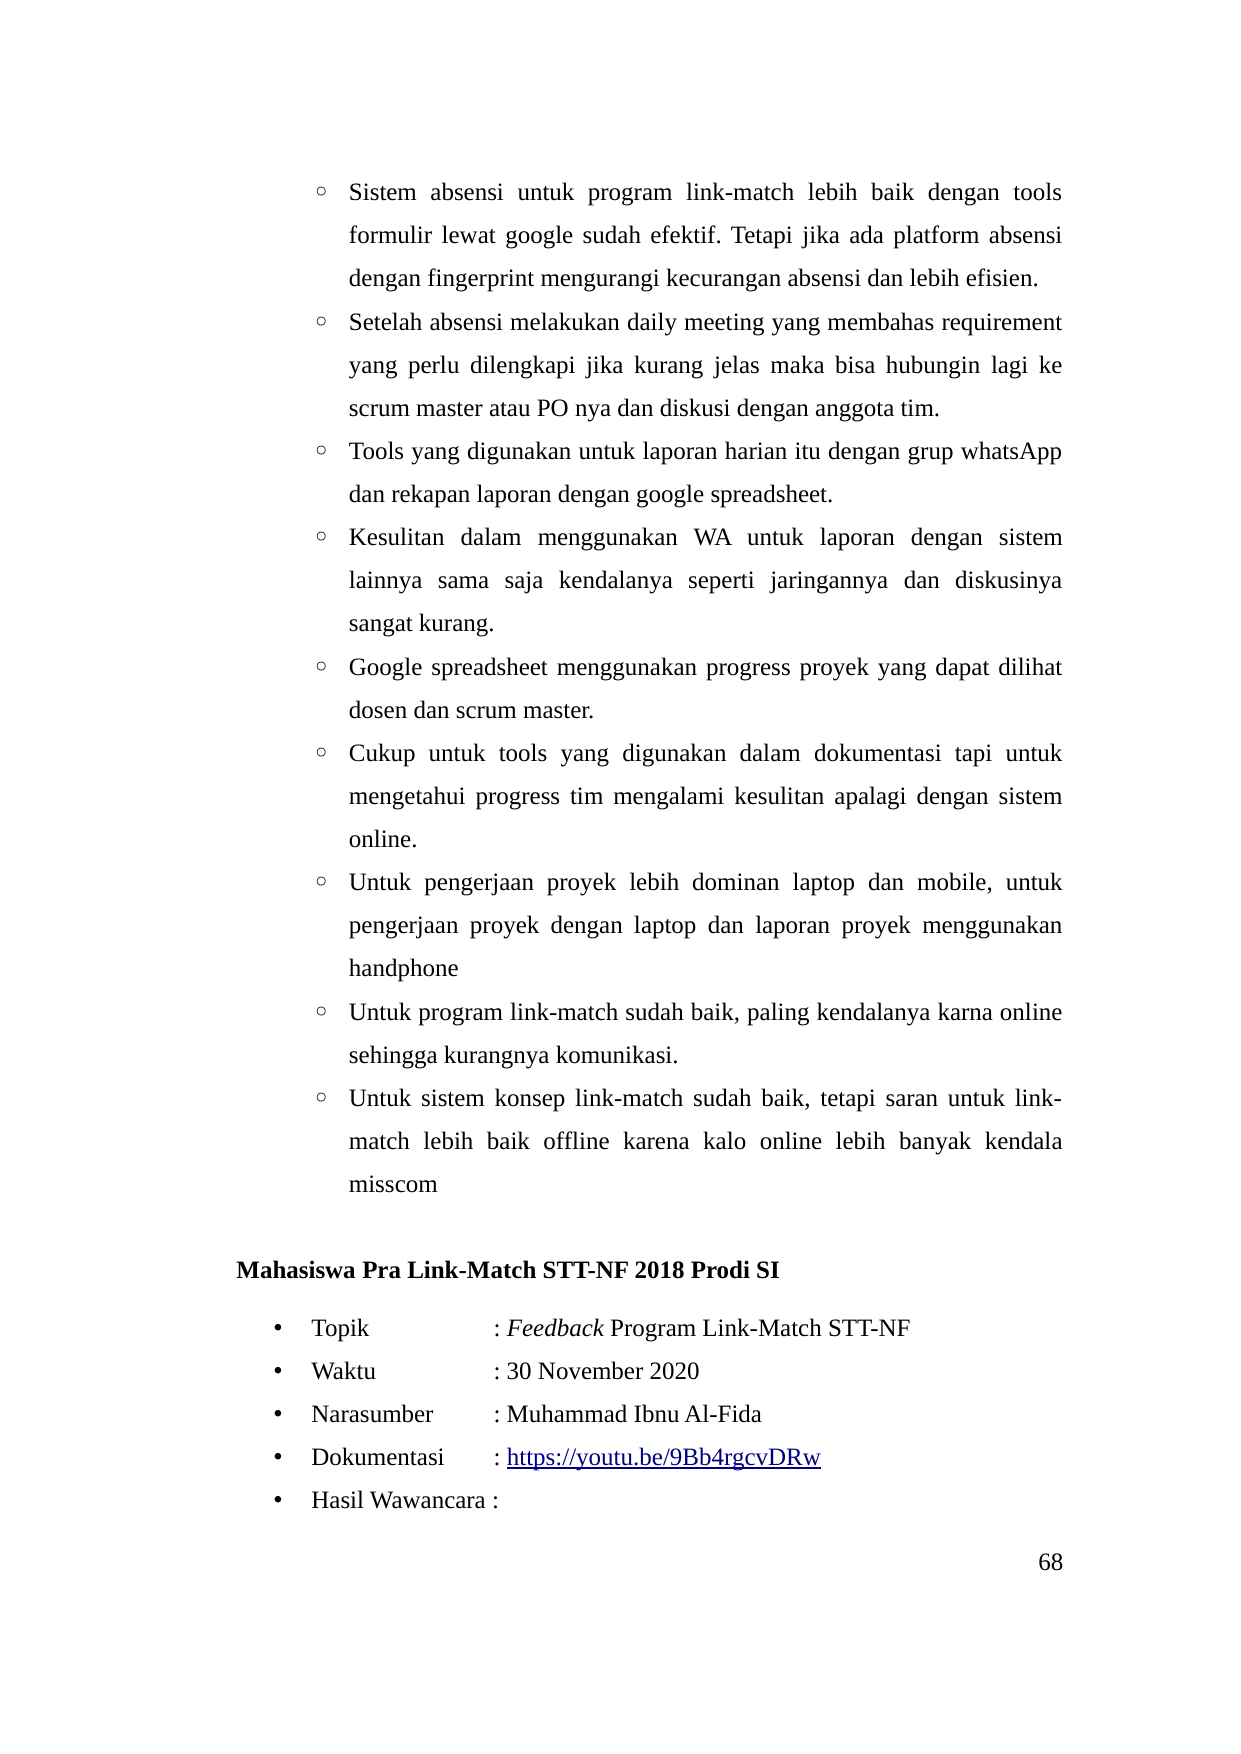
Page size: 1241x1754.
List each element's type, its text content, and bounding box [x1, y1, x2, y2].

list Topik : Feedback Program Link-Match STT-NF [274, 1313, 1063, 1342]
list Tools yang digunakan untuk laporan harian itu dengan grup whatsApp dan rekapan laporan dengan google spreadsheet. [311, 436, 1063, 508]
list Setelah absensi melakukan daily meeting yang membahas requirement yang perlu dilengkapi jika kurang jelas maka bisa hubungin lagi ke scrum master atau PO nya dan diskusi dengan anggota tim. [311, 307, 1063, 422]
list Untuk sistem konsep link-match sudah baik, tetapi saran untuk link-match lebih baik offline karena kalo online lebih banyak kendala misscom [311, 1083, 1063, 1198]
list Dokumentasi : https://youtu.be/9Bb4rgcvDRw [274, 1442, 1063, 1471]
list Untuk program link-match sudah baik, paling kendalanya karna online sehingga kurangnya komunikasi. [311, 997, 1063, 1068]
list Cukup untuk tools yang digunakan dalam dokumentasi tapi untuk mengetahui progress tim mengalami kesulitan apalagi dengan sistem online. [311, 738, 1063, 853]
list Google spreadsheet menggunakan progress proyek yang dapat dilihat dosen dan scrum master. [311, 652, 1063, 723]
list Narasumber : Muhammad Ibnu Al-Fida [274, 1399, 1063, 1428]
list Sistem absensi untuk program link-match lebih baik dengan tools formulir lewat google sudah efektif. Tetapi jika ada platform absensi dengan fingerprint mengurangi kecurangan absensi dan lebih efisien. [311, 177, 1063, 292]
list Untuk pengerjaan proyek lebih dominan laptop dan mobile, untuk pengerjaan proyek dengan laptop dan laporan proyek menggunakan handphone [311, 867, 1063, 982]
text Mahasiswa Pra Link-Match STT-NF 2018 Prodi SI [236, 1255, 1063, 1284]
list Waktu : 30 November 2020 [274, 1356, 1063, 1385]
list Kesulitan dalam menggunakan WA untuk laporan dengan sistem lainnya sama saja kendalanya seperti jaringannya dan diskusinya sangat kurang. [311, 522, 1063, 637]
list Hasil Wawancara : [274, 1486, 1063, 1514]
